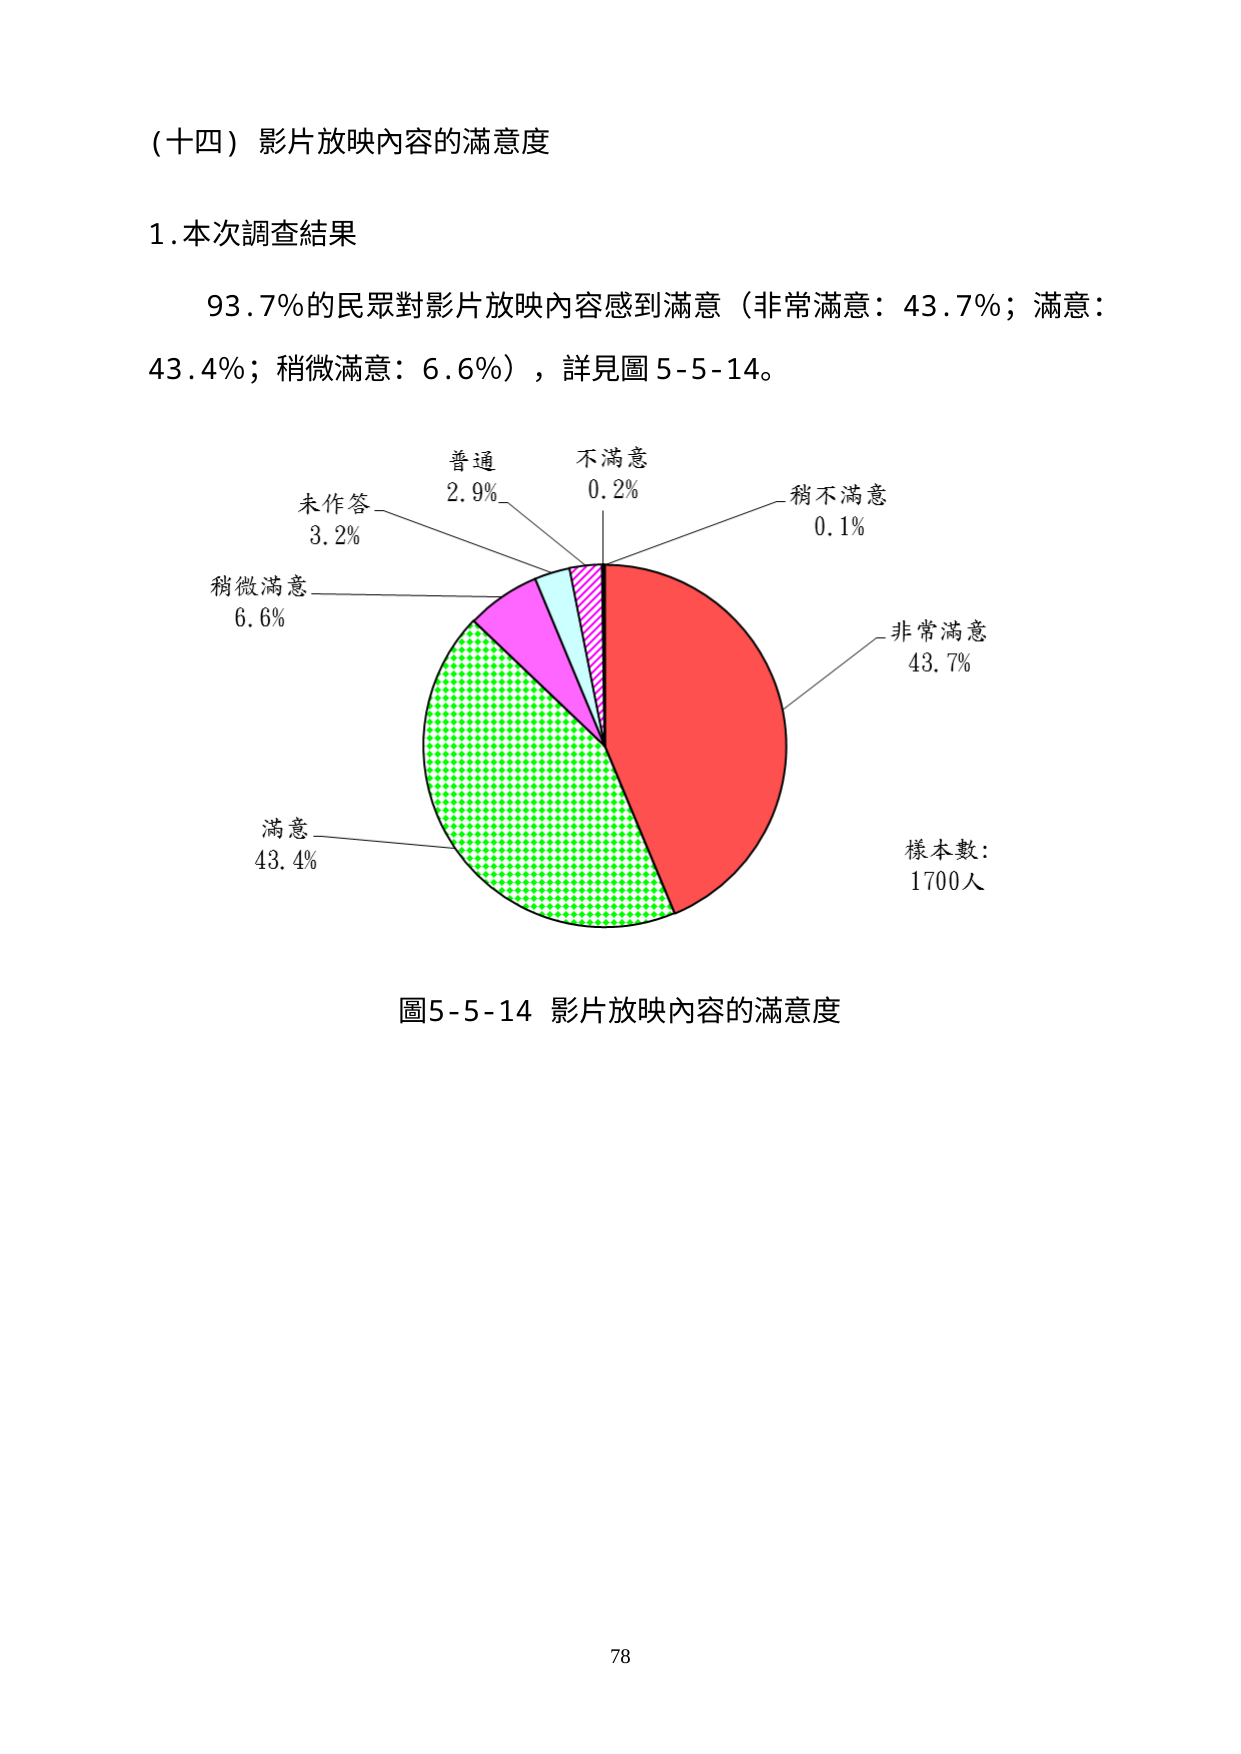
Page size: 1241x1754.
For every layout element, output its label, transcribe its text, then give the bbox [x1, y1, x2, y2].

text (十四) 影片放映內容的滿意度 [148, 118, 1092, 161]
picture [170, 438, 1071, 939]
text 93.7％的民眾對影片放映內容感到滿意（非常滿意：43.7％；滿意：43.4％；稍微滿意：6.6％），詳見圖5-5-14。 [148, 282, 1092, 388]
text 圖5-5-14 影片放映內容的滿意度 [148, 988, 1092, 1030]
text 1.本次調查結果 [148, 211, 1092, 253]
